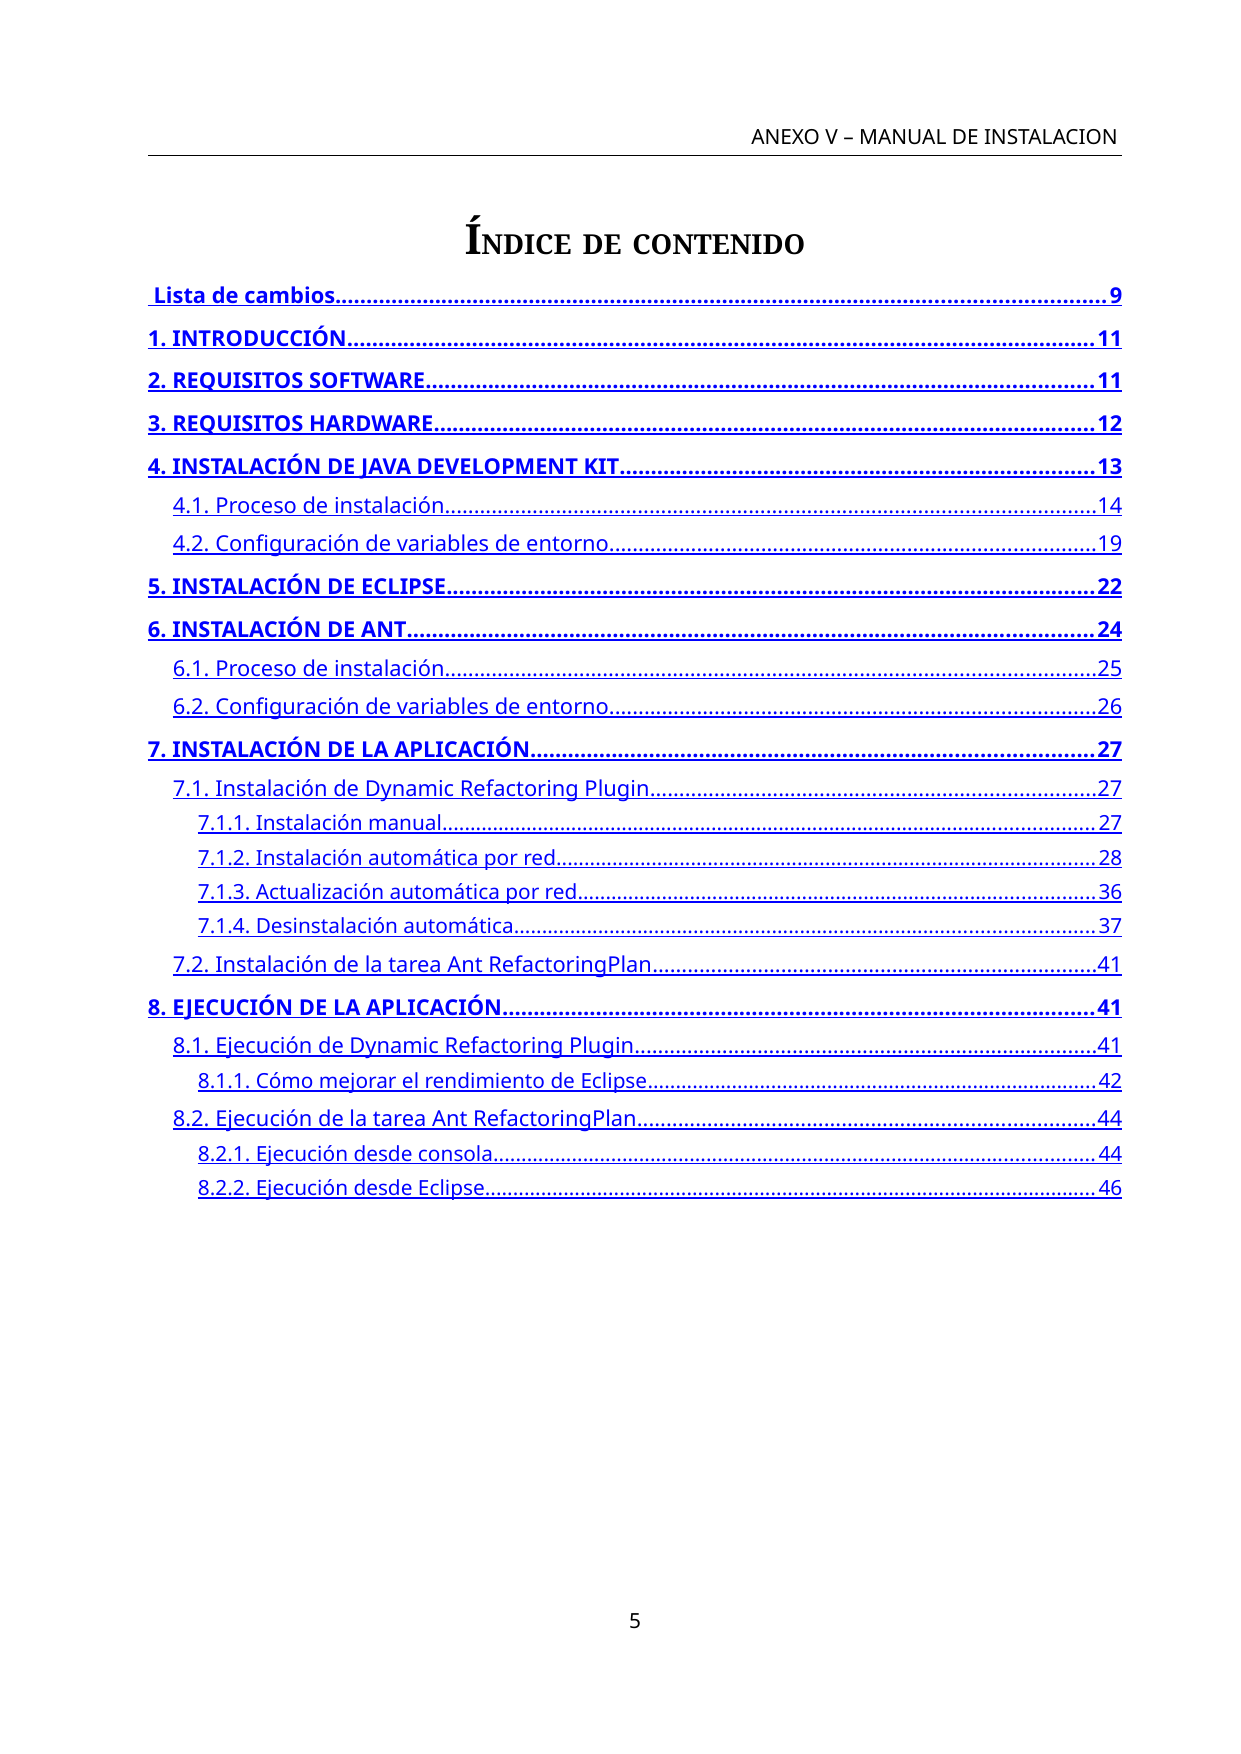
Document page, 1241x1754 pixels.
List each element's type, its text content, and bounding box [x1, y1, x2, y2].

text 4.1. Proceso de instalación 14 [173, 489, 1122, 515]
text 3. REQUISITOS HARDWARE 12 [148, 408, 1122, 433]
text Lista de cambios 9 [148, 280, 1122, 305]
text 7.1.4. Desinstalación automática 37 [198, 911, 1122, 936]
text 8.2.1. Ejecución desde consola 44 [198, 1139, 1122, 1163]
subtitle Índice de contenido [148, 210, 1122, 267]
text 6.1. Proceso de instalación 25 [173, 652, 1122, 678]
text 5. INSTALACIÓN DE ECLIPSE 22 [148, 571, 1122, 596]
text 6.2. Configuración de variables de entorno 26 [173, 691, 1122, 716]
text 7. INSTALACIÓN DE LA APLICACIÓN 27 [148, 734, 1122, 759]
text 7.1.3. Actualización automática por red 36 [198, 877, 1122, 901]
text 8.2. Ejecución de la tarea Ant RefactoringPlan 44 [173, 1103, 1122, 1128]
text 8.2.2. Ejecución desde Eclipse 46 [198, 1173, 1122, 1197]
text 4.2. Configuración de variables de entorno 19 [173, 528, 1122, 553]
text 7.2. Instalación de la tarea Ant RefactoringPlan 41 [173, 949, 1122, 974]
text 1. INTRODUCCIÓN 11 [148, 322, 1122, 348]
text 8. EJECUCIÓN DE LA APLICACIÓN 41 [148, 992, 1122, 1017]
text 2. REQUISITOS SOFTWARE 11 [148, 365, 1122, 390]
text 7.1.1. Instalación manual 27 [198, 808, 1122, 832]
text 7.1. Instalación de Dynamic Refactoring Plugin 27 [173, 773, 1122, 798]
text 7.1.2. Instalación automática por red 28 [198, 843, 1122, 867]
text 8.1. Ejecución de Dynamic Refactoring Plugin 41 [173, 1030, 1122, 1055]
text 8.1.1. Cómo mejorar el rendimiento de Eclipse 42 [198, 1066, 1122, 1090]
text 4. INSTALACIÓN DE JAVA DEVELOPMENT KIT 13 [148, 451, 1122, 476]
text 6. INSTALACIÓN DE ANT 24 [148, 614, 1122, 639]
